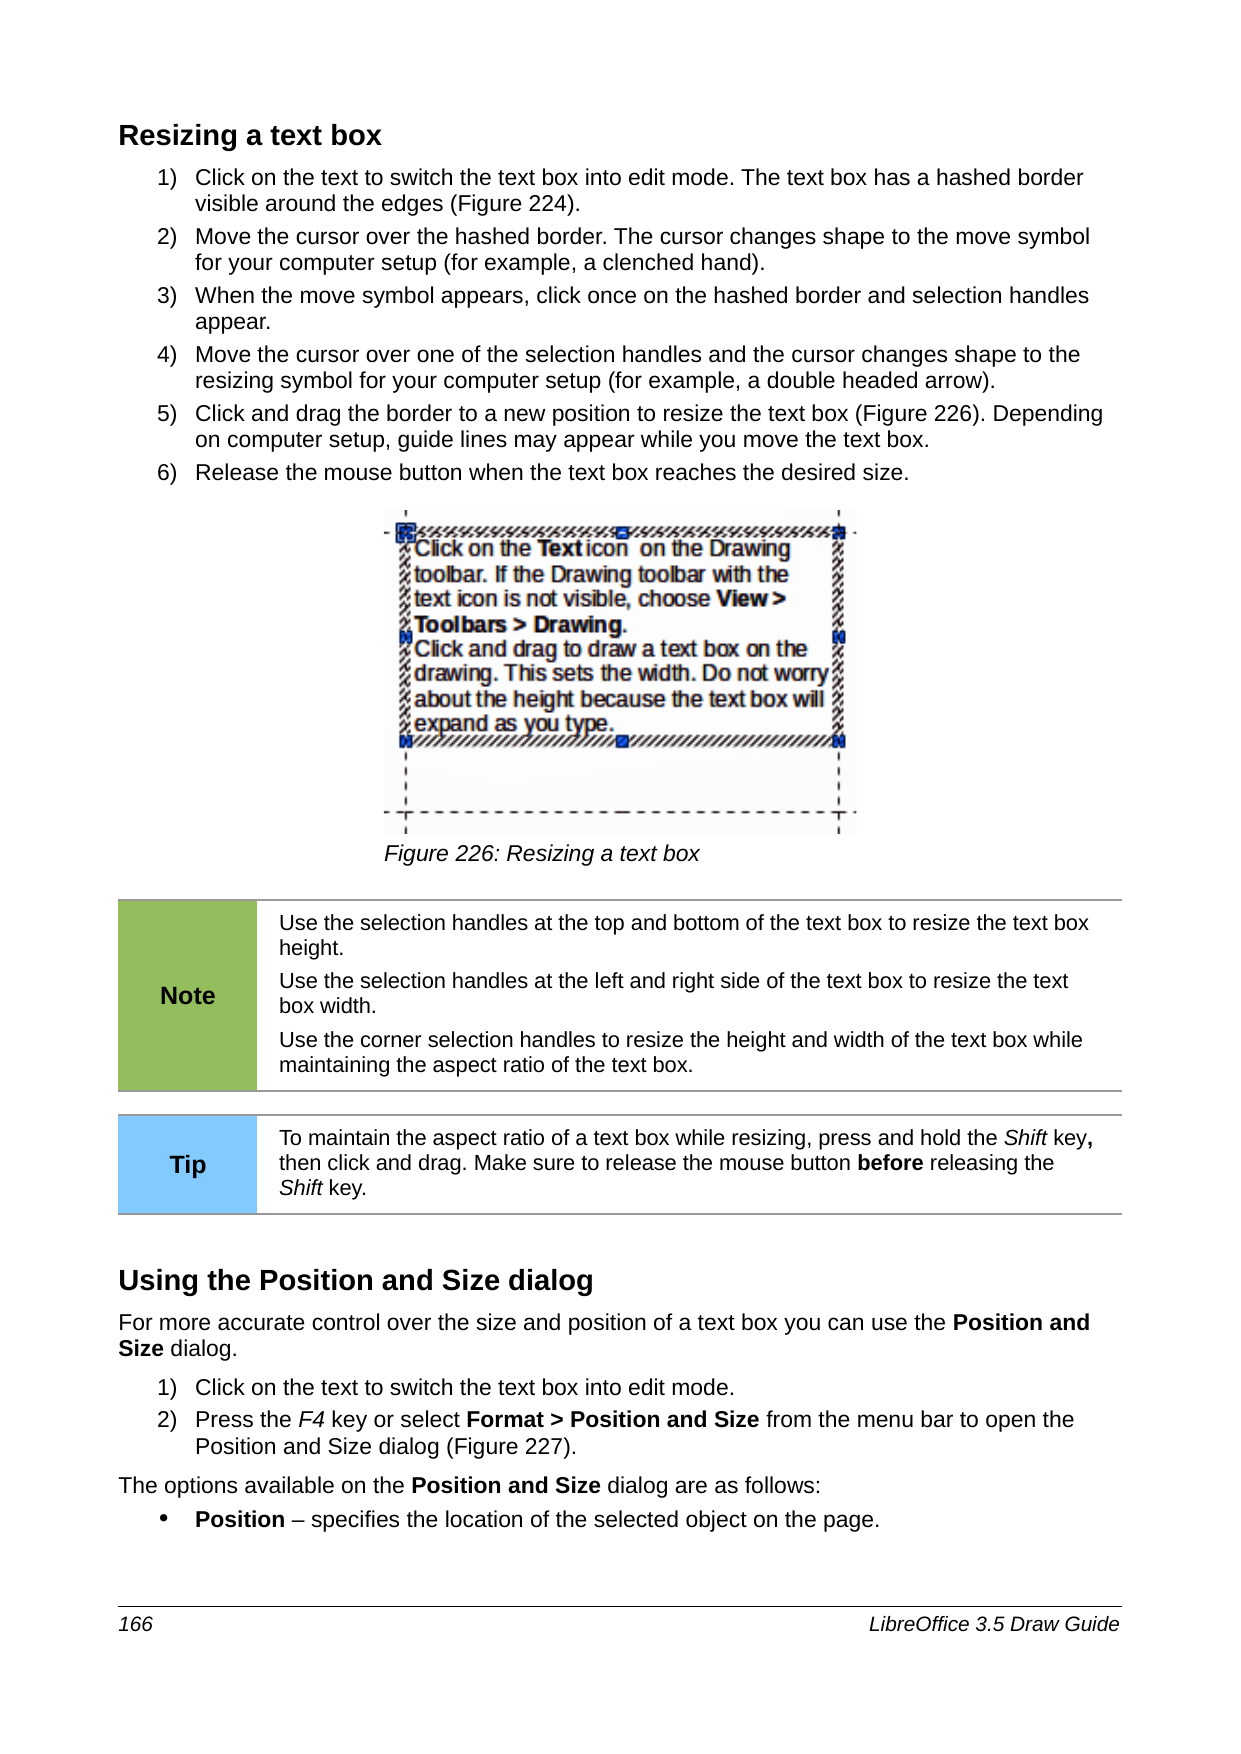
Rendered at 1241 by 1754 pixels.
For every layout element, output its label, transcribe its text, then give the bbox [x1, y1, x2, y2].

list Move the cursor over the hashed border. The cursor changes shape to the move symbol for your computer setup (for example, a clenched hand). [177, 223, 1122, 276]
text For more accurate control over the size and position of a text box you can use the Position and Size dialog. [118, 1308, 1122, 1361]
list The options available on the Position and Size dialog are as follows: [118, 1472, 1122, 1498]
picture [383, 510, 857, 834]
list Click on the text to switch the text box into edit mode. The text box has a hashed border visible around the edges (Figure 224). [177, 164, 1122, 217]
table_header Tip [118, 1116, 257, 1213]
text Figure 226: Resizing a text box [384, 840, 856, 867]
list Position – specifies the location of the selected object on the page. [156, 1504, 1122, 1533]
table_header Note [118, 901, 257, 1090]
subtitle Resizing a text box [118, 118, 1122, 152]
list Move the cursor over one of the selection handles and the cursor changes shape to the resizing symbol for your computer setup (for example, a double headed arrow). [177, 341, 1122, 394]
list When the move symbol appears, click once on the hashed border and selection handles appear. [177, 282, 1122, 335]
list Release the mouse button when the text box reaches the desired size. [177, 459, 1122, 485]
list Click on the text to switch the text box into edit mode. [177, 1374, 1122, 1400]
list Click and drag the border to a new position to resize the text box (Figure 226). Depending on computer setup, guide lines may appear while you move the text box. [177, 400, 1122, 453]
subtitle Using the Position and Size dialog [118, 1263, 1122, 1296]
table_header To maintain the aspect ratio of a text box while resizing, press and hold the Shift key, then click and drag. Make sure to release the mouse button before releasing the Shift key. [258, 1116, 1122, 1213]
list Press the F4 key or select Format > Position and Size from the menu bar to open the Position and Size dialog (Figure 227). [177, 1406, 1122, 1459]
table_header Use the selection handles at the top and bottom of the text box to resize the text box height. Use the selection handles at the left and right side of the text box to resize the text box width. Use the corner selection handles to resize the height and width of the text box while maintaining the aspect ratio of the text box. [258, 901, 1122, 1090]
